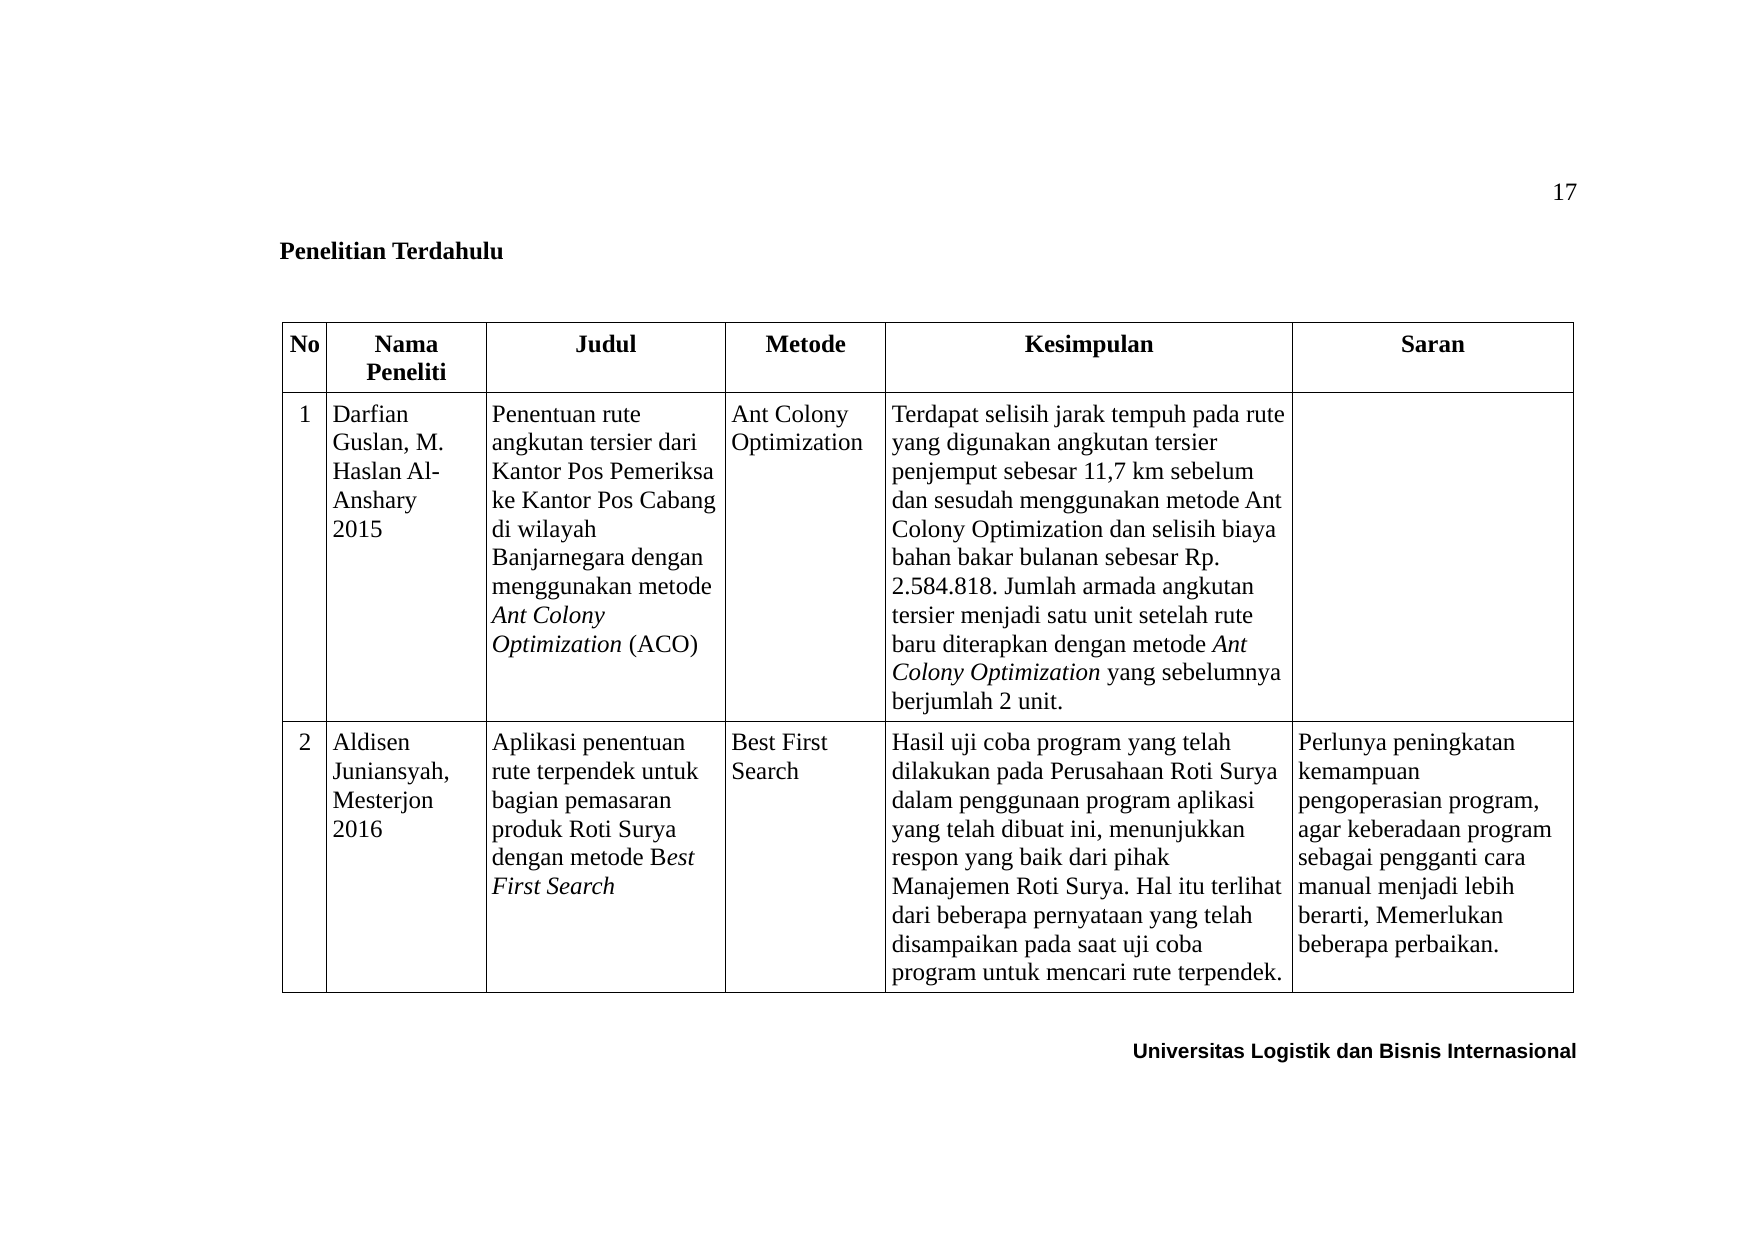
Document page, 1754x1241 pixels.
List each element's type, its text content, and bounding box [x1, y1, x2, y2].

table_cell [1293, 393, 1573, 721]
table_header Saran [1293, 323, 1573, 392]
table_cell Terdapat selisih jarak tempuh pada rute yang digunakan angkutan tersier penjemput sebesar 11,7 km sebelum dan sesudah menggunakan metode Ant Colony Optimization dan selisih biaya bahan bakar bulanan sebesar Rp. 2.584.818. Jumlah armada angkutan tersier menjadi satu unit setelah rute baru diterapkan dengan metode Ant Colony Optimization yang sebelumnya berjumlah 2 unit. [886, 393, 1292, 721]
table_header Judul [487, 323, 725, 392]
table_cell Aplikasi penentuan rute terpendek untuk bagian pemasaran produk Roti Surya dengan metode Best First Search [487, 722, 725, 992]
table_cell Penentuan rute angkutan tersier dari Kantor Pos Pemeriksa ke Kantor Pos Cabang di wilayah Banjarnegara dengan menggunakan metode Ant Colony Optimization (ACO) [487, 393, 725, 721]
table_header No [283, 323, 326, 392]
table_cell 1 [283, 393, 326, 721]
table_cell 2 [283, 722, 326, 992]
table_header Kesimpulan [886, 323, 1292, 392]
table_cell Aldisen Juniansyah, Mesterjon 2016 [327, 722, 486, 992]
table_cell Perlunya peningkatan kemampuan pengoperasian program, agar keberadaan program sebagai pengganti cara manual menjadi lebih berarti, Memerlukan beberapa perbaikan. [1293, 722, 1573, 992]
table_cell Hasil uji coba program yang telah dilakukan pada Perusahaan Roti Surya dalam penggunaan program aplikasi yang telah dibuat ini, menunjukkan respon yang baik dari pihak Manajemen Roti Surya. Hal itu terlihat dari beberapa pernyataan yang telah disampaikan pada saat uji coba program untuk mencari rute terpendek. [886, 722, 1292, 992]
table_header Metode [726, 323, 885, 392]
table_cell Ant Colony Optimization [726, 393, 885, 721]
table_cell Best First Search [726, 722, 885, 992]
subtitle Penelitian Terdahulu [236, 236, 1577, 264]
table_cell Darfian Guslan, M. Haslan Al-Anshary 2015 [327, 393, 486, 721]
table_header Nama Peneliti [327, 323, 486, 392]
